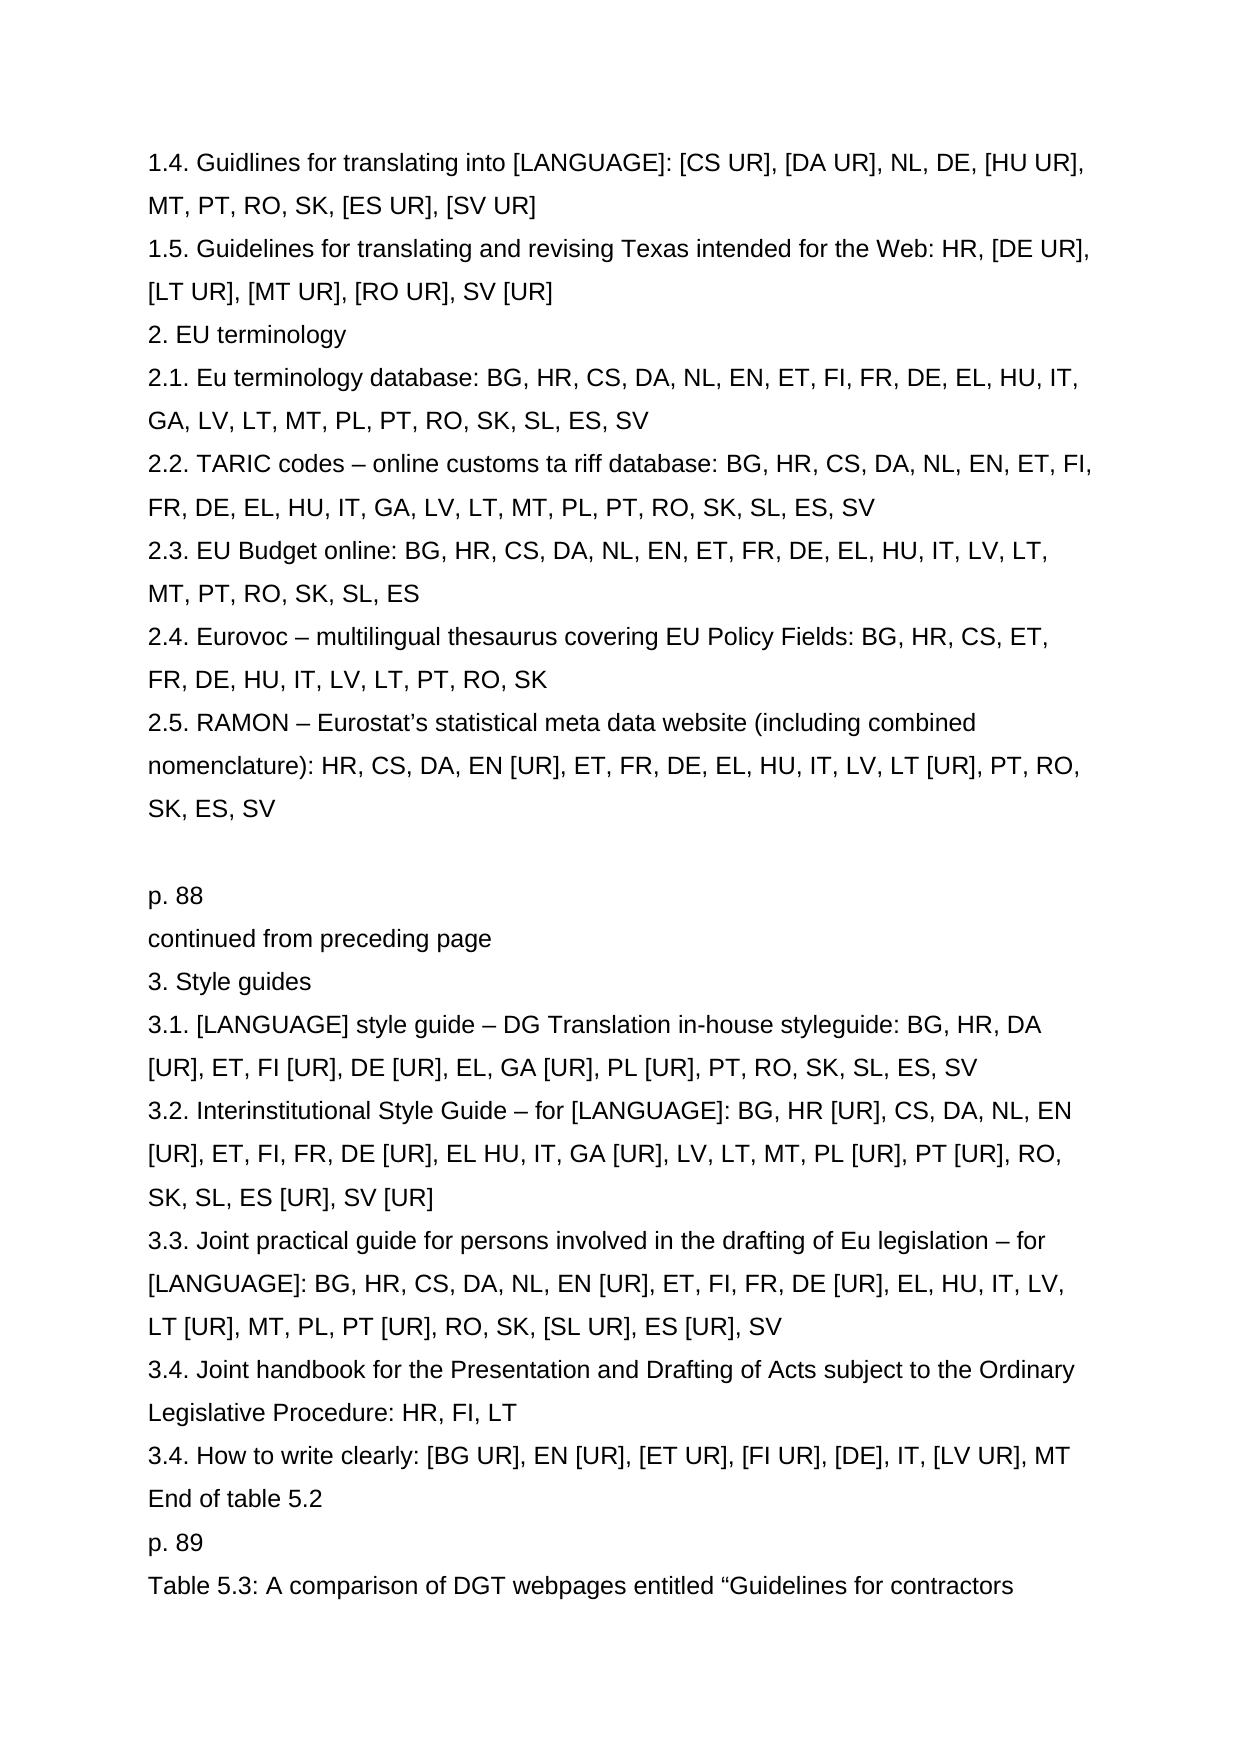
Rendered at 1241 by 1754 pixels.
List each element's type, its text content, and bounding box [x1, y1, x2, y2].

text Table 5.3: A comparison of DGT webpages entitled “Guidelines for contractors [148, 1571, 1093, 1599]
text 2.2. TARIC codes – online customs ta riff database: BG, HR, CS, DA, NL, EN, ET, FI, FR, DE, EL, HU, IT, GA, LV, LT, MT, PL, PT, RO, SK, SL, ES, SV [148, 449, 1093, 521]
text 2.1. Eu terminology database: BG, HR, CS, DA, NL, EN, ET, FI, FR, DE, EL, HU, IT, GA, LV, LT, MT, PL, PT, RO, SK, SL, ES, SV [148, 363, 1093, 435]
text 3.2. Interinstitutional Style Guide – for [LANGUAGE]: BG, HR [UR], CS, DA, NL, EN [UR], ET, FI, FR, DE [UR], EL HU, IT, GA [UR], LV, LT, MT, PL [UR], PT [UR], RO, SK, SL, ES [UR], SV [UR] [148, 1096, 1093, 1211]
text 3.3. Joint practical guide for persons involved in the drafting of Eu legislation – for [LANGUAGE]: BG, HR, CS, DA, NL, EN [UR], ET, FI, FR, DE [UR], EL, HU, IT, LV, LT [UR], MT, PL, PT [UR], RO, SK, [SL UR], ES [UR], SV [148, 1226, 1093, 1341]
text 3.4. Joint handbook for the Presentation and Drafting of Acts subject to the Ordinary Legislative Procedure: HR, FI, LT [148, 1355, 1093, 1427]
text 2. EU terminology [148, 320, 1093, 349]
text 2.4. Eurovoc – multilingual thesaurus covering EU Policy Fields: BG, HR, CS, ET, FR, DE, HU, IT, LV, LT, PT, RO, SK [148, 622, 1093, 694]
text End of table 5.2 [148, 1484, 1093, 1513]
text 1.5. Guidelines for translating and revising Texas intended for the Web: HR, [DE UR], [LT UR], [MT UR], [RO UR], SV [UR] [148, 234, 1093, 306]
text 2.5. RAMON – Eurostat’s statistical meta data website (including combined nomenclature): HR, CS, DA, EN [UR], ET, FR, DE, EL, HU, IT, LV, LT [UR], PT, RO, SK, ES, SV [148, 708, 1093, 823]
text 3.1. [LANGUAGE] style guide – DG Translation in-house styleguide: BG, HR, DA [UR], ET, FI [UR], DE [UR], EL, GA [UR], PL [UR], PT, RO, SK, SL, ES, SV [148, 1010, 1093, 1082]
text p. 89 [148, 1528, 1093, 1556]
text p. 88 [148, 881, 1093, 909]
text 3. Style guides [148, 967, 1093, 996]
text 3.4. How to write clearly: [BG UR], EN [UR], [ET UR], [FI UR], [DE], IT, [LV UR], MT [148, 1441, 1093, 1470]
text 1.4. Guidlines for translating into [LANGUAGE]: [CS UR], [DA UR], NL, DE, [HU UR], MT, PT, RO, SK, [ES UR], [SV UR] [148, 148, 1093, 219]
text 2.3. EU Budget online: BG, HR, CS, DA, NL, EN, ET, FR, DE, EL, HU, IT, LV, LT, MT, PT, RO, SK, SL, ES [148, 536, 1093, 608]
text continued from preceding page [148, 924, 1093, 953]
